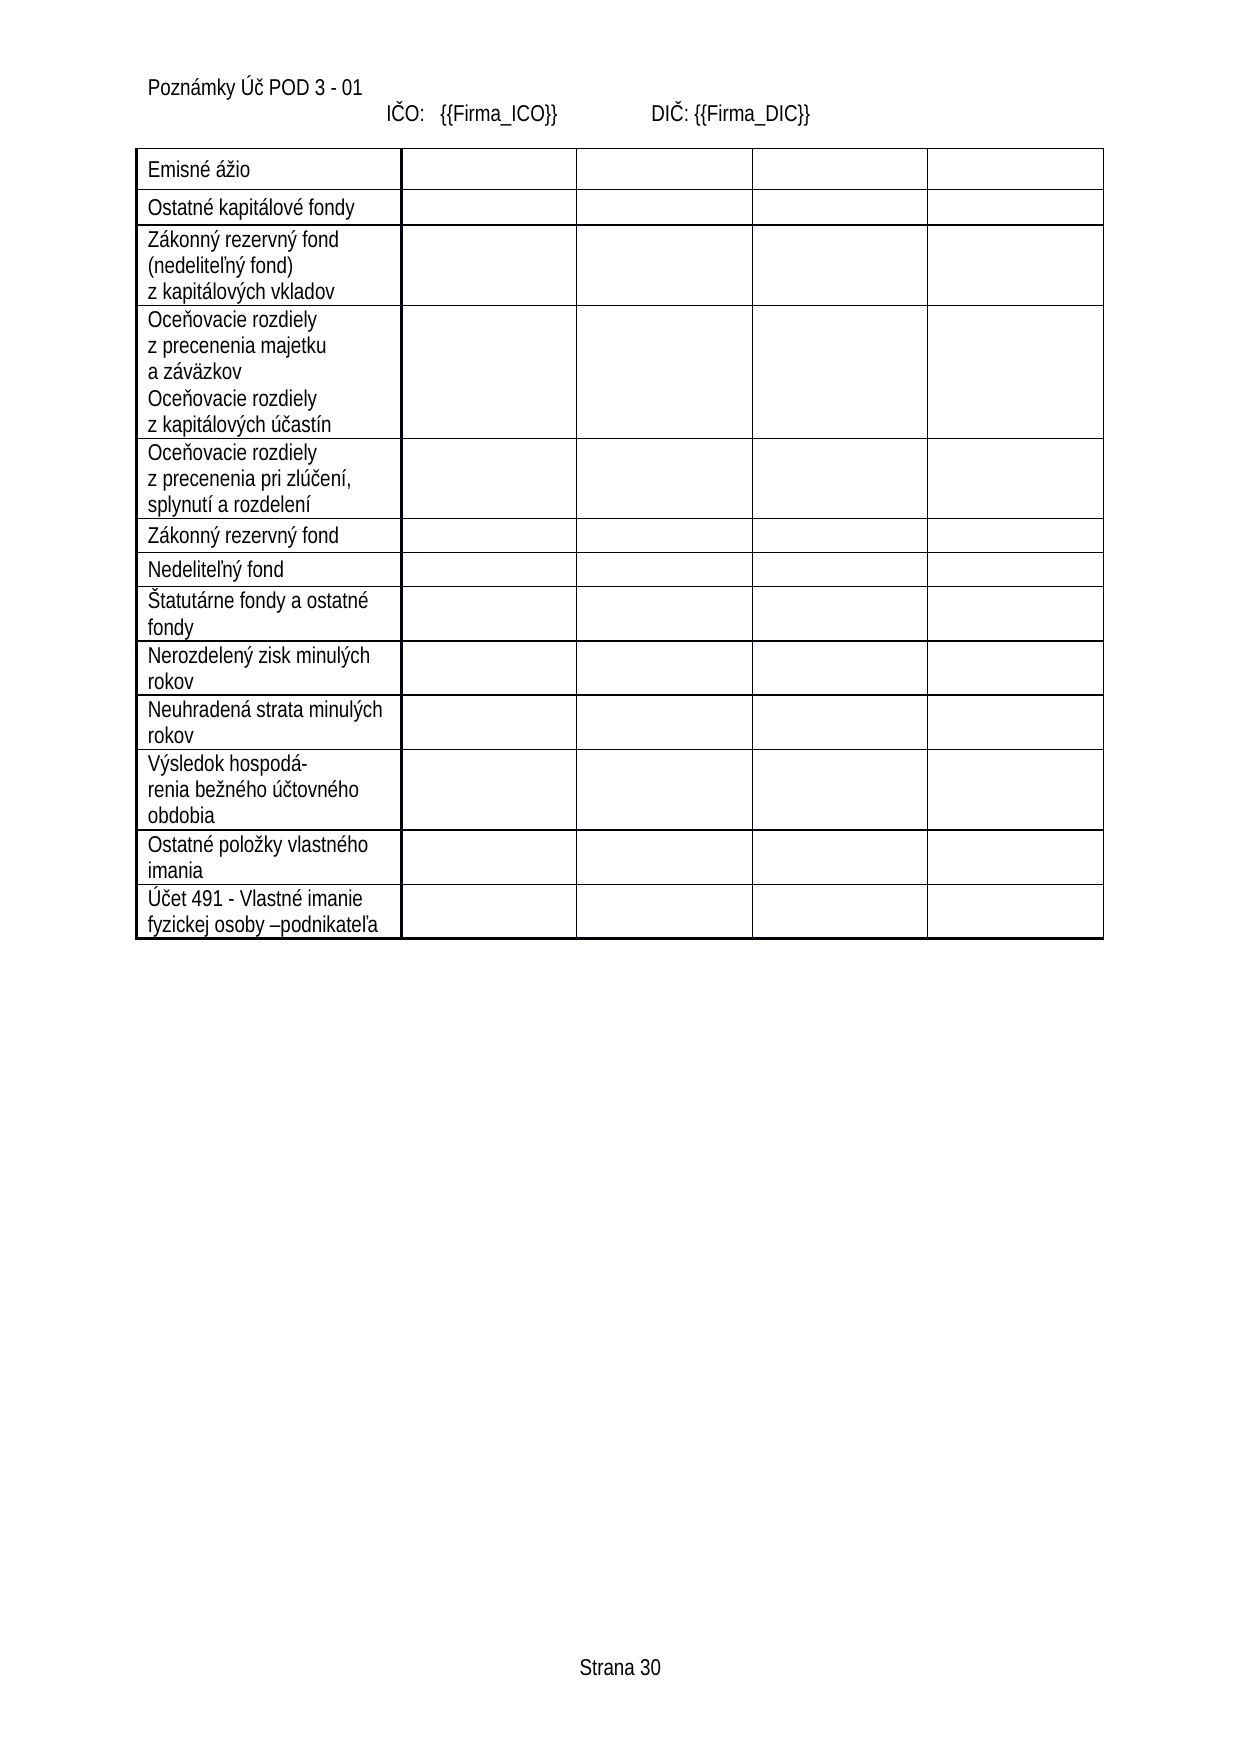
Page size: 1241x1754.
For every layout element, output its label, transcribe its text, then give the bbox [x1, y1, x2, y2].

table_cell [753, 642, 927, 694]
table_cell [753, 306, 927, 385]
table_cell [403, 439, 576, 517]
table_cell [403, 190, 576, 223]
table_cell [753, 226, 927, 304]
table_cell [753, 519, 927, 552]
table_cell [928, 226, 1103, 304]
table_cell [403, 831, 576, 883]
table_cell [753, 439, 927, 517]
table_cell Účet 491 - Vlastné imanie fyzickej osoby –podnikateľa [138, 885, 400, 937]
table_cell [403, 642, 576, 694]
table_cell [928, 696, 1103, 748]
table_cell Nerozdelený zisk minulých rokov [138, 642, 400, 694]
table_cell [403, 696, 576, 748]
table_cell Zákonný rezervný fond (nedeliteľný fond) z kapitálových vkladov [138, 226, 400, 304]
table_cell [577, 885, 752, 937]
table_cell [753, 831, 927, 883]
table_cell [928, 885, 1103, 937]
table_cell [577, 149, 752, 189]
table_cell [753, 885, 927, 937]
table_cell [577, 642, 752, 694]
table_cell Neuhradená strata minulých rokov [138, 696, 400, 748]
table_cell [403, 553, 576, 586]
table_cell [753, 190, 927, 223]
table_cell [753, 750, 927, 829]
table_cell [403, 226, 576, 304]
table_cell [403, 750, 576, 829]
table_cell Emisné ážio [138, 149, 400, 189]
table_cell [753, 149, 927, 189]
table_cell [403, 519, 576, 552]
table_cell Oceňovacie rozdiely z kapitálových účastín [138, 385, 400, 437]
table_cell [577, 190, 752, 223]
table_cell [403, 306, 576, 385]
table_cell [577, 519, 752, 552]
table_cell [928, 587, 1103, 640]
table_cell Zákonný rezervný fond [138, 519, 400, 552]
table_cell [403, 587, 576, 640]
table_cell [928, 831, 1103, 883]
table_cell [928, 553, 1103, 586]
table_cell Výsledok hospodá-renia bežného účtovného obdobia [138, 750, 400, 829]
table_cell [928, 385, 1103, 437]
table_cell [928, 519, 1103, 552]
table_cell [753, 385, 927, 437]
table_cell [928, 750, 1103, 829]
table_cell [928, 190, 1103, 223]
table_cell [577, 750, 752, 829]
table_cell [577, 696, 752, 748]
table_cell [577, 553, 752, 586]
table_cell [928, 149, 1103, 189]
table_cell [403, 149, 576, 189]
table_cell [577, 385, 752, 437]
table_cell Oceňovacie rozdiely z precenenia majetku a záväzkov [138, 306, 400, 385]
table_cell Ostatné položky vlastného imania [138, 831, 400, 883]
table_cell [577, 831, 752, 883]
table_cell [753, 587, 927, 640]
table_cell [928, 642, 1103, 694]
table_cell Nedeliteľný fond [138, 553, 400, 586]
table_cell Štatutárne fondy a ostatné fondy [138, 587, 400, 640]
table_cell [577, 587, 752, 640]
table_cell [577, 439, 752, 517]
table_cell [403, 885, 576, 937]
table_cell [753, 553, 927, 586]
table_cell [403, 385, 576, 437]
table_cell [577, 226, 752, 304]
table_cell [577, 306, 752, 385]
table_cell Oceňovacie rozdiely z precenenia pri zlúčení, splynutí a rozdelení [138, 439, 400, 517]
table_cell Ostatné kapitálové fondy [138, 190, 400, 223]
table_cell [753, 696, 927, 748]
table_cell [928, 439, 1103, 517]
table_cell [928, 306, 1103, 385]
